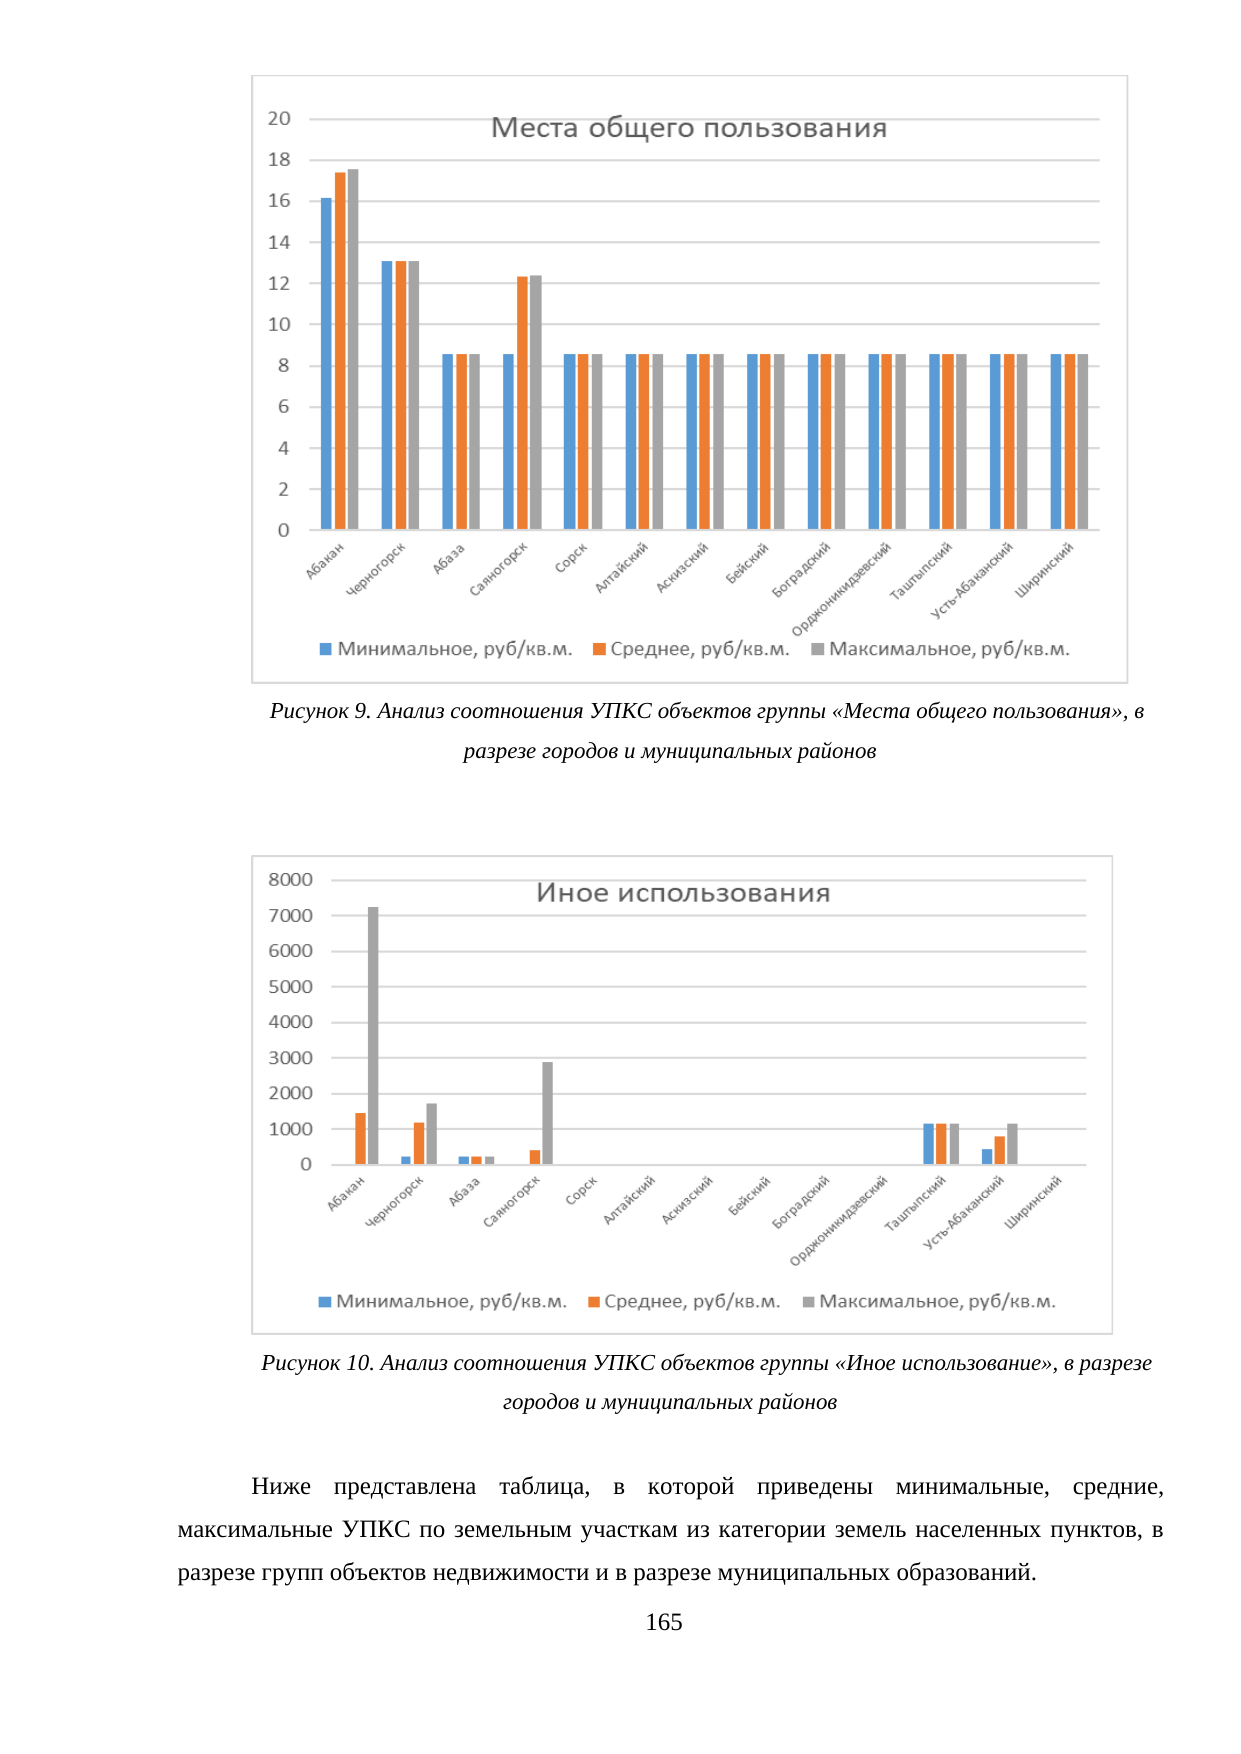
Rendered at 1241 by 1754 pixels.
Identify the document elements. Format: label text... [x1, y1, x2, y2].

text Ниже представлена таблица, в которой приведены минимальные, средние, максимальные УПКС по земельным участкам из категории земель населенных пунктов, в разрезе групп объектов недвижимости и в разрезе муниципальных образований. [177, 1471, 1165, 1586]
text Рисунок 9. Анализ соотношения УПКС объектов группы «Места общего пользования», в разрезе городов и муниципальных районов [177, 697, 1165, 763]
text Рисунок 10. Анализ соотношения УПКС объектов группы «Иное использование», в разрезе городов и муниципальных районов [177, 1349, 1165, 1415]
